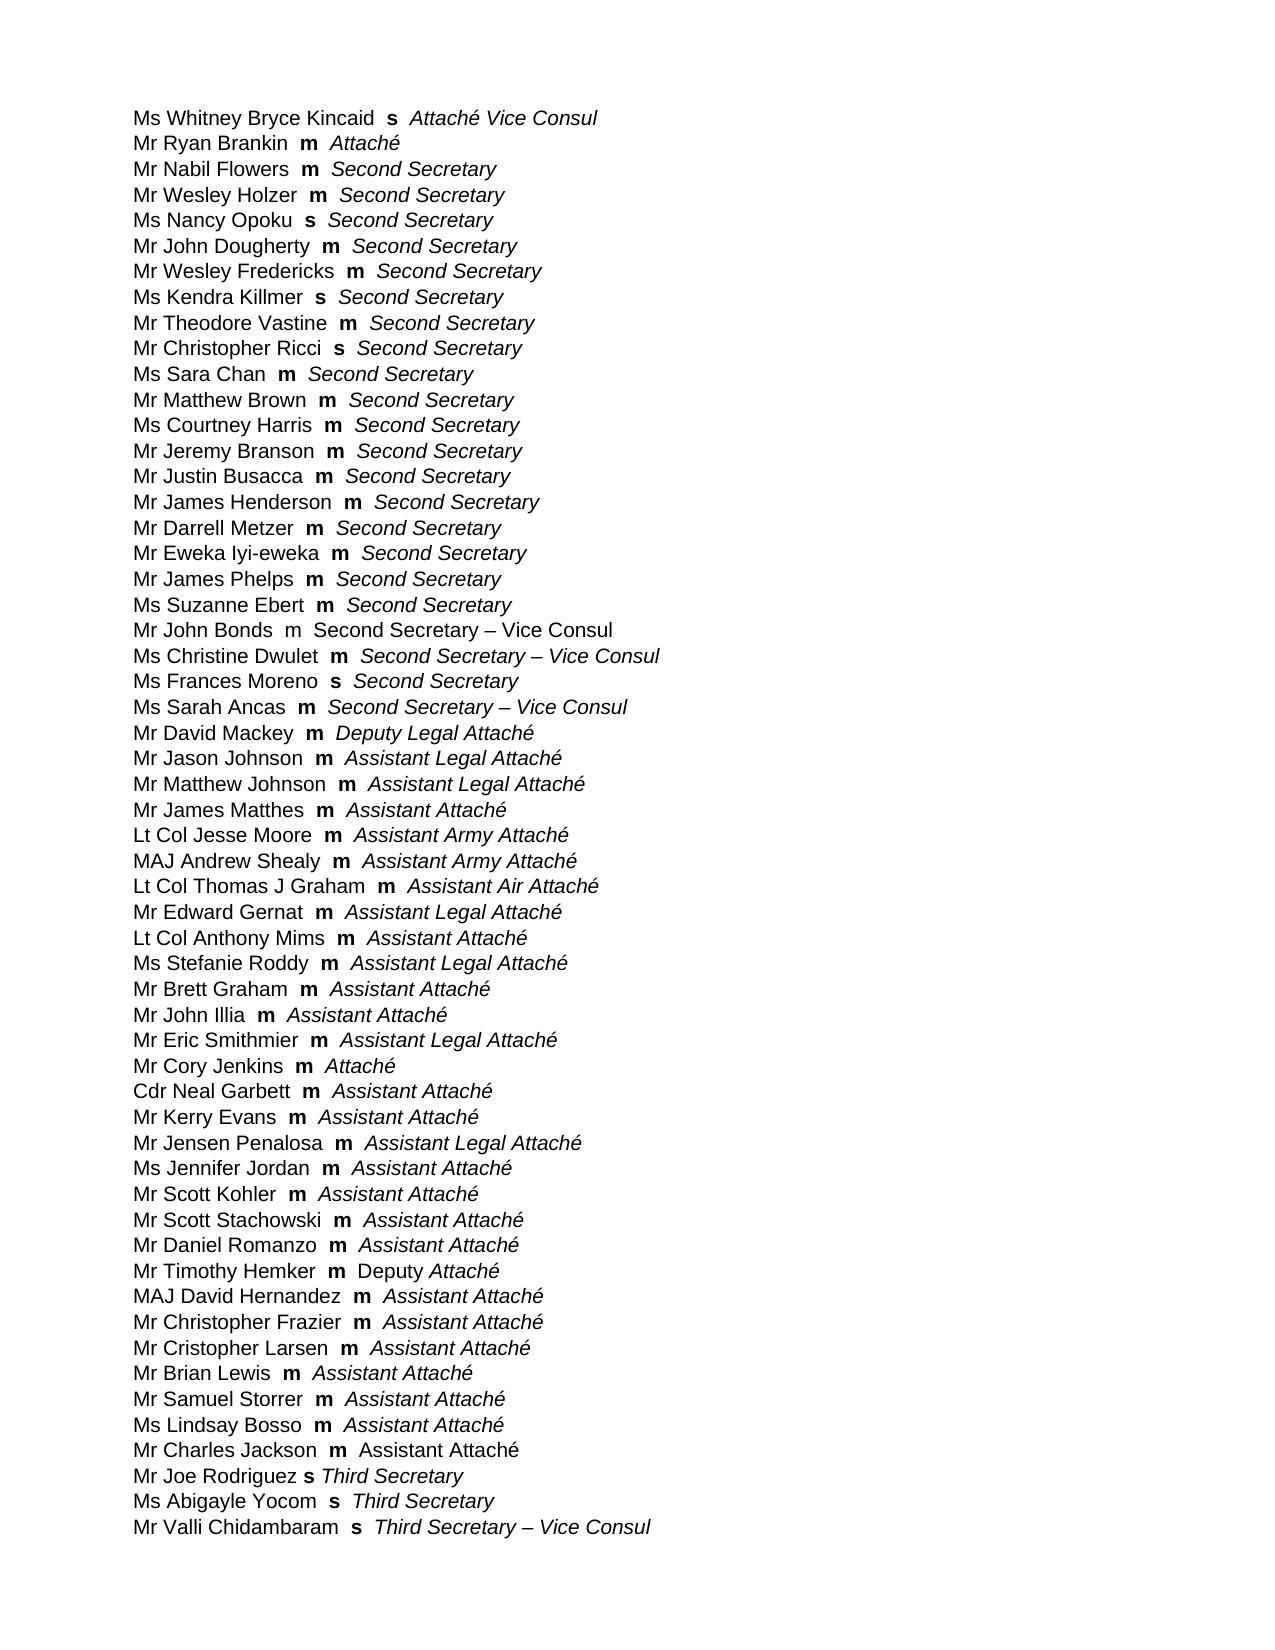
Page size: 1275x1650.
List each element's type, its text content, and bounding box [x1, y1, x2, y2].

text Ms Stefanie Roddy m Assistant Legal Attaché [133, 951, 1181, 975]
text Mr Jensen Penalosa m Assistant Legal Attaché [133, 1131, 1181, 1154]
text Mr Charles Jackson m Assistant Attaché [133, 1438, 1181, 1462]
text Cdr Neal Garbett m Assistant Attaché [133, 1079, 1181, 1103]
text Ms Christine Dwulet m Second Secretary – Vice Consul [133, 644, 1181, 668]
text Mr Samuel Storrer m Assistant Attaché [133, 1387, 1181, 1411]
text Mr Joe Rodriguez s Third Secretary [133, 1464, 1181, 1488]
text Mr Daniel Romanzo m Assistant Attaché [133, 1233, 1181, 1257]
text Mr Edward Gernat m Assistant Legal Attaché [133, 900, 1181, 924]
text Mr Christopher Frazier m Assistant Attaché [133, 1310, 1181, 1334]
text Ms Suzanne Ebert m Second Secretary [133, 592, 1181, 616]
text Mr Timothy Hemker m Deputy Attaché [133, 1259, 1181, 1283]
text Lt Col Thomas J Graham m Assistant Air Attaché [133, 874, 1181, 898]
text Mr Cory Jenkins m Attaché [133, 1054, 1181, 1078]
text Mr Justin Busacca m Second Secretary [133, 464, 1181, 488]
text Mr Jeremy Branson m Second Secretary [133, 439, 1181, 463]
text Mr Ryan Brankin m Attaché [133, 131, 1181, 155]
text Ms Courtney Harris m Second Secretary [133, 413, 1181, 437]
text Mr Matthew Johnson m Assistant Legal Attaché [133, 772, 1181, 796]
text Mr Kerry Evans m Assistant Attaché [133, 1105, 1181, 1129]
text Mr Valli Chidambaram s Third Secretary – Vice Consul [133, 1515, 1181, 1539]
text Mr Nabil Flowers m Second Secretary [133, 157, 1181, 181]
text Mr Brian Lewis m Assistant Attaché [133, 1361, 1181, 1385]
text Ms Sara Chan m Second Secretary [133, 362, 1181, 386]
text Ms Whitney Bryce Kincaid s Attaché Vice Consul [133, 106, 1181, 129]
text Mr James Phelps m Second Secretary [133, 567, 1181, 591]
text Mr Eric Smithmier m Assistant Legal Attaché [133, 1028, 1181, 1052]
text Mr Brett Graham m Assistant Attaché [133, 977, 1181, 1001]
text Mr John Illia m Assistant Attaché [133, 1002, 1181, 1026]
text Mr Wesley Fredericks m Second Secretary [133, 259, 1181, 283]
text Ms Sarah Ancas m Second Secretary – Vice Consul [133, 695, 1181, 719]
text Mr James Matthes m Assistant Attaché [133, 797, 1181, 821]
text Mr Cristopher Larsen m Assistant Attaché [133, 1336, 1181, 1359]
text Mr Eweka Iyi-eweka m Second Secretary [133, 541, 1181, 565]
text Mr Christopher Ricci s Second Secretary [133, 336, 1181, 360]
text Ms Nancy Opoku s Second Secretary [133, 208, 1181, 232]
text Mr Matthew Brown m Second Secretary [133, 387, 1181, 411]
text Lt Col Anthony Mims m Assistant Attaché [133, 926, 1181, 949]
text Mr Scott Kohler m Assistant Attaché [133, 1182, 1181, 1206]
text Mr Scott Stachowski m Assistant Attaché [133, 1207, 1181, 1231]
text Lt Col Jesse Moore m Assistant Army Attaché [133, 823, 1181, 847]
text Ms Abigayle Yocom s Third Secretary [133, 1489, 1181, 1513]
text Mr John Bonds m Second Secretary – Vice Consul [133, 618, 1181, 642]
text Mr Wesley Holzer m Second Secretary [133, 182, 1181, 206]
text Mr James Henderson m Second Secretary [133, 490, 1181, 514]
text Mr Jason Johnson m Assistant Legal Attaché [133, 746, 1181, 770]
text Ms Kendra Killmer s Second Secretary [133, 285, 1181, 309]
text Mr Theodore Vastine m Second Secretary [133, 311, 1181, 334]
text MAJ Andrew Shealy m Assistant Army Attaché [133, 849, 1181, 873]
text MAJ David Hernandez m Assistant Attaché [133, 1284, 1181, 1308]
text Ms Lindsay Bosso m Assistant Attaché [133, 1412, 1181, 1436]
text Mr David Mackey m Deputy Legal Attaché [133, 721, 1181, 744]
text Ms Frances Moreno s Second Secretary [133, 669, 1181, 693]
text Mr Darrell Metzer m Second Secretary [133, 516, 1181, 539]
text Mr John Dougherty m Second Secretary [133, 234, 1181, 258]
text Ms Jennifer Jordan m Assistant Attaché [133, 1156, 1181, 1180]
